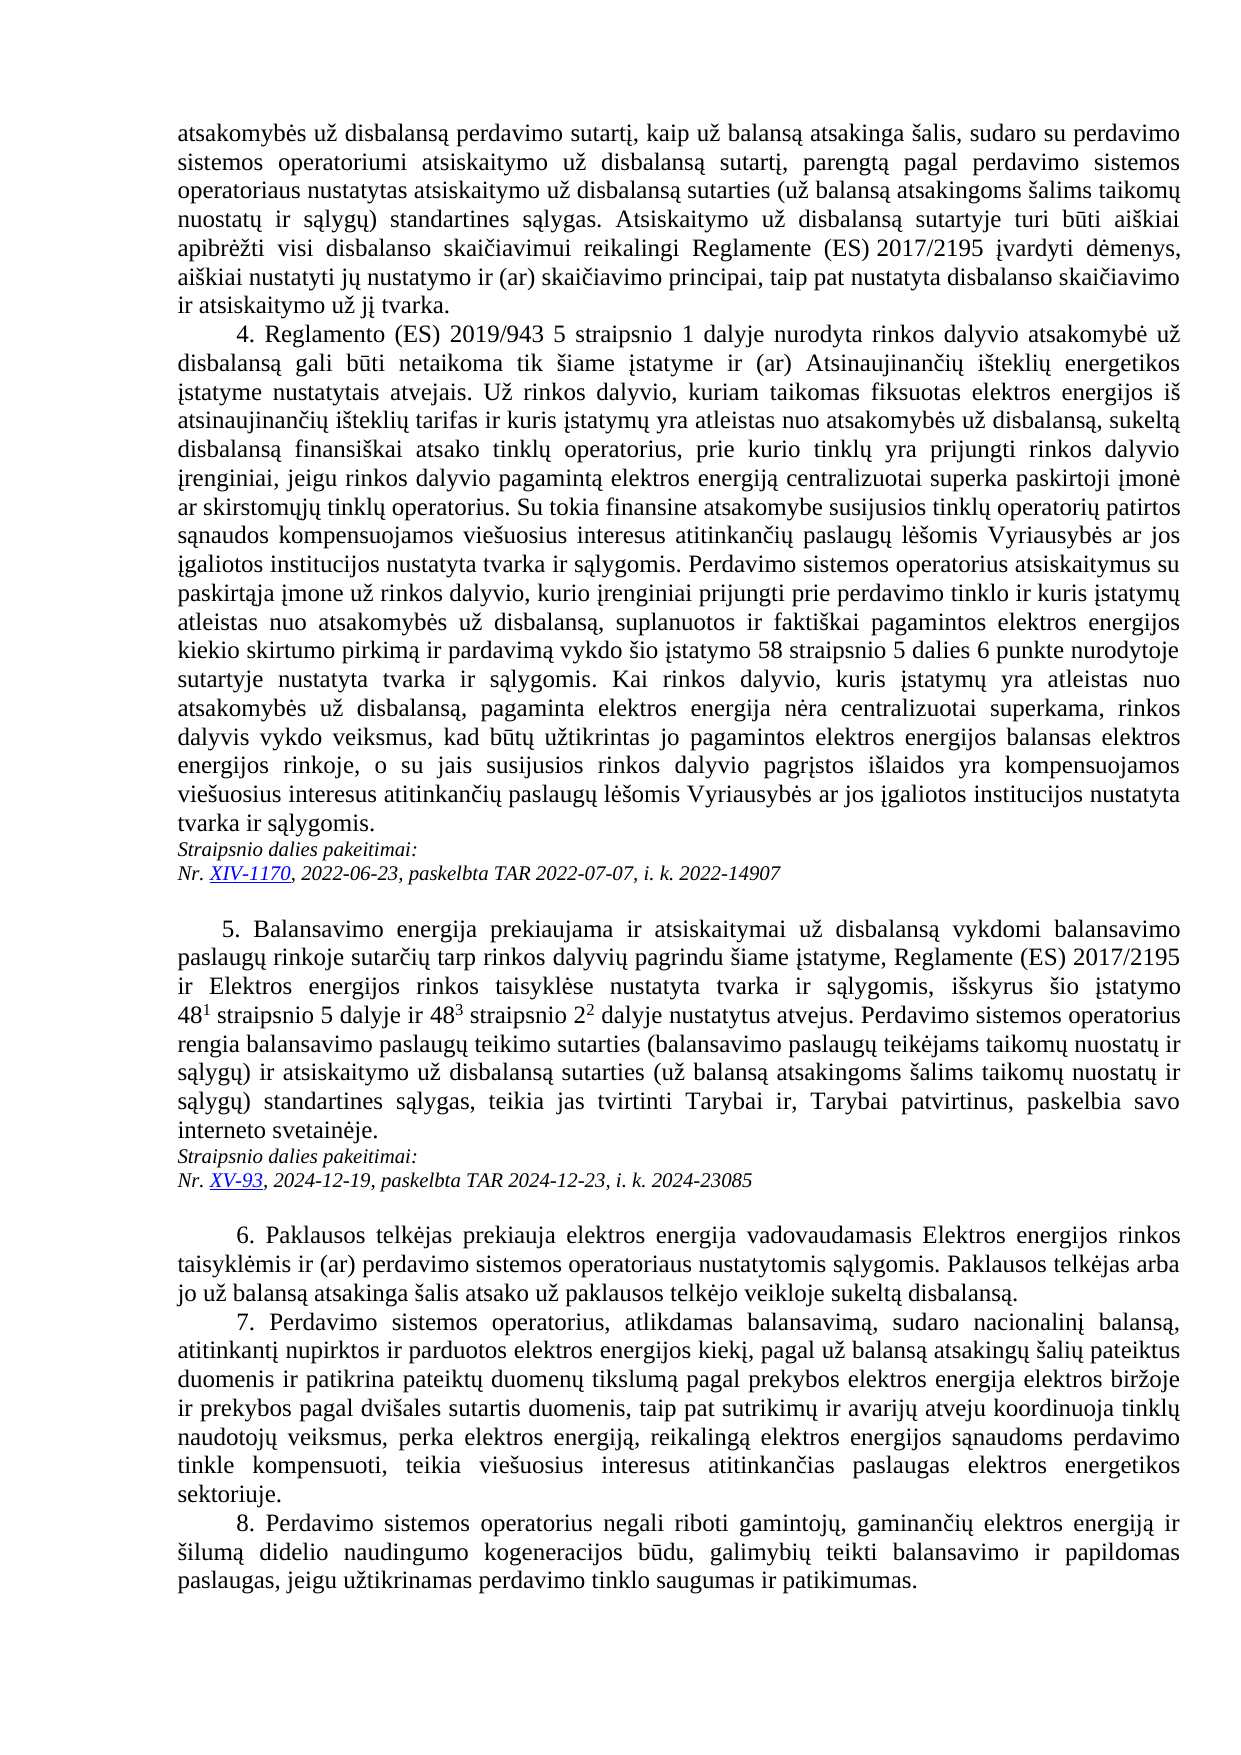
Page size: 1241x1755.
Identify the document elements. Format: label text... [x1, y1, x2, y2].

text Straipsnio dalies pakeitimai: [177, 837, 1181, 861]
text Nr. XIV-1170, 2022-06-23, paskelbta TAR 2022-07-07, i. k. 2022-14907 [177, 861, 1181, 885]
text Nr. XV-93, 2024-12-19, paskelbta TAR 2024-12-23, i. k. 2024-23085 [177, 1168, 1181, 1192]
text 4. Reglamento (ES) 2019/943 5 straipsnio 1 dalyje nurodyta rinkos dalyvio atsakomybė už disbalansą gali būti netaikoma tik šiame įstatyme ir (ar) Atsinaujinančių išteklių energetikos įstatyme nustatytais atvejais. Už rinkos dalyvio, kuriam taikomas fiksuotas elektros energijos iš atsinaujinančių išteklių tarifas ir kuris įstatymų yra atleistas nuo atsakomybės už disbalansą, sukeltą disbalansą finansiškai atsako tinklų operatorius, prie kurio tinklų yra prijungti rinkos dalyvio įrenginiai, jeigu rinkos dalyvio pagamintą elektros energiją centralizuotai superka paskirtoji įmonė ar skirstomųjų tinklų operatorius. Su tokia finansine atsakomybe susijusios tinklų operatorių patirtos sąnaudos kompensuojamos viešuosius interesus atitinkančių paslaugų lėšomis Vyriausybės ar jos įgaliotos institucijos nustatyta tvarka ir sąlygomis. Perdavimo sistemos operatorius atsiskaitymus su paskirtąja įmone už rinkos dalyvio, kurio įrenginiai prijungti prie perdavimo tinklo ir kuris įstatymų atleistas nuo atsakomybės už disbalansą, suplanuotos ir faktiškai pagamintos elektros energijos kiekio skirtumo pirkimą ir pardavimą vykdo šio įstatymo 58 straipsnio 5 dalies 6 punkte nurodytoje sutartyje nustatyta tvarka ir sąlygomis. Kai rinkos dalyvio, kuris įstatymų yra atleistas nuo atsakomybės už disbalansą, pagaminta elektros energija nėra centralizuotai superkama, rinkos dalyvis vykdo veiksmus, kad būtų užtikrintas jo pagamintos elektros energijos balansas elektros energijos rinkoje, o su jais susijusios rinkos dalyvio pagrįstos išlaidos yra kompensuojamos viešuosius interesus atitinkančių paslaugų lėšomis Vyriausybės ar jos įgaliotos institucijos nustatyta tvarka ir sąlygomis. [177, 319, 1181, 837]
text Straipsnio dalies pakeitimai: [177, 1144, 1181, 1168]
text 6. Paklausos telkėjas prekiauja elektros energija vadovaudamasis Elektros energijos rinkos taisyklėmis ir (ar) perdavimo sistemos operatoriaus nustatytomis sąlygomis. Paklausos telkėjas arba jo už balansą atsakinga šalis atsako už paklausos telkėjo veikloje sukeltą disbalansą. [177, 1221, 1181, 1307]
text atsakomybės už disbalansą perdavimo sutartį, kaip už balansą atsakinga šalis, sudaro su perdavimo sistemos operatoriumi atsiskaitymo už disbalansą sutartį, parengtą pagal perdavimo sistemos operatoriaus nustatytas atsiskaitymo už disbalansą sutarties (už balansą atsakingoms šalims taikomų nuostatų ir sąlygų) standartines sąlygas. Atsiskaitymo už disbalansą sutartyje turi būti aiškiai apibrėžti visi disbalanso skaičiavimui reikalingi Reglamente (ES) 2017/2195 įvardyti dėmenys, aiškiai nustatyti jų nustatymo ir (ar) skaičiavimo principai, taip pat nustatyta disbalanso skaičiavimo ir atsiskaitymo už jį tvarka. [177, 118, 1181, 319]
text 5. Balansavimo energija prekiaujama ir atsiskaitymai už disbalansą vykdomi balansavimo paslaugų rinkoje sutarčių tarp rinkos dalyvių pagrindu šiame įstatyme, Reglamente (ES) 2017/2195 ir Elektros energijos rinkos taisyklėse nustatyta tvarka ir sąlygomis, išskyrus šio įstatymo 481 straipsnio 5 dalyje ir 483 straipsnio 22 dalyje nustatytus atvejus. Perdavimo sistemos operatorius rengia balansavimo paslaugų teikimo sutarties (balansavimo paslaugų teikėjams taikomų nuostatų ir sąlygų) ir atsiskaitymo už disbalansą sutarties (už balansą atsakingoms šalims taikomų nuostatų ir sąlygų) standartines sąlygas, teikia jas tvirtinti Tarybai ir, Tarybai patvirtinus, paskelbia savo interneto svetainėje. [177, 914, 1181, 1144]
text 8. Perdavimo sistemos operatorius negali riboti gamintojų, gaminančių elektros energiją ir šilumą didelio naudingumo kogeneracijos būdu, galimybių teikti balansavimo ir papildomas paslaugas, jeigu užtikrinamas perdavimo tinklo saugumas ir patikimumas. [177, 1508, 1181, 1594]
text 7. Perdavimo sistemos operatorius, atlikdamas balansavimą, sudaro nacionalinį balansą, atitinkantį nupirktos ir parduotos elektros energijos kiekį, pagal už balansą atsakingų šalių pateiktus duomenis ir patikrina pateiktų duomenų tikslumą pagal prekybos elektros energija elektros biržoje ir prekybos pagal dvišales sutartis duomenis, taip pat sutrikimų ir avarijų atveju koordinuoja tinklų naudotojų veiksmus, perka elektros energiją, reikalingą elektros energijos sąnaudoms perdavimo tinkle kompensuoti, teikia viešuosius interesus atitinkančias paslaugas elektros energetikos sektoriuje. [177, 1307, 1181, 1508]
